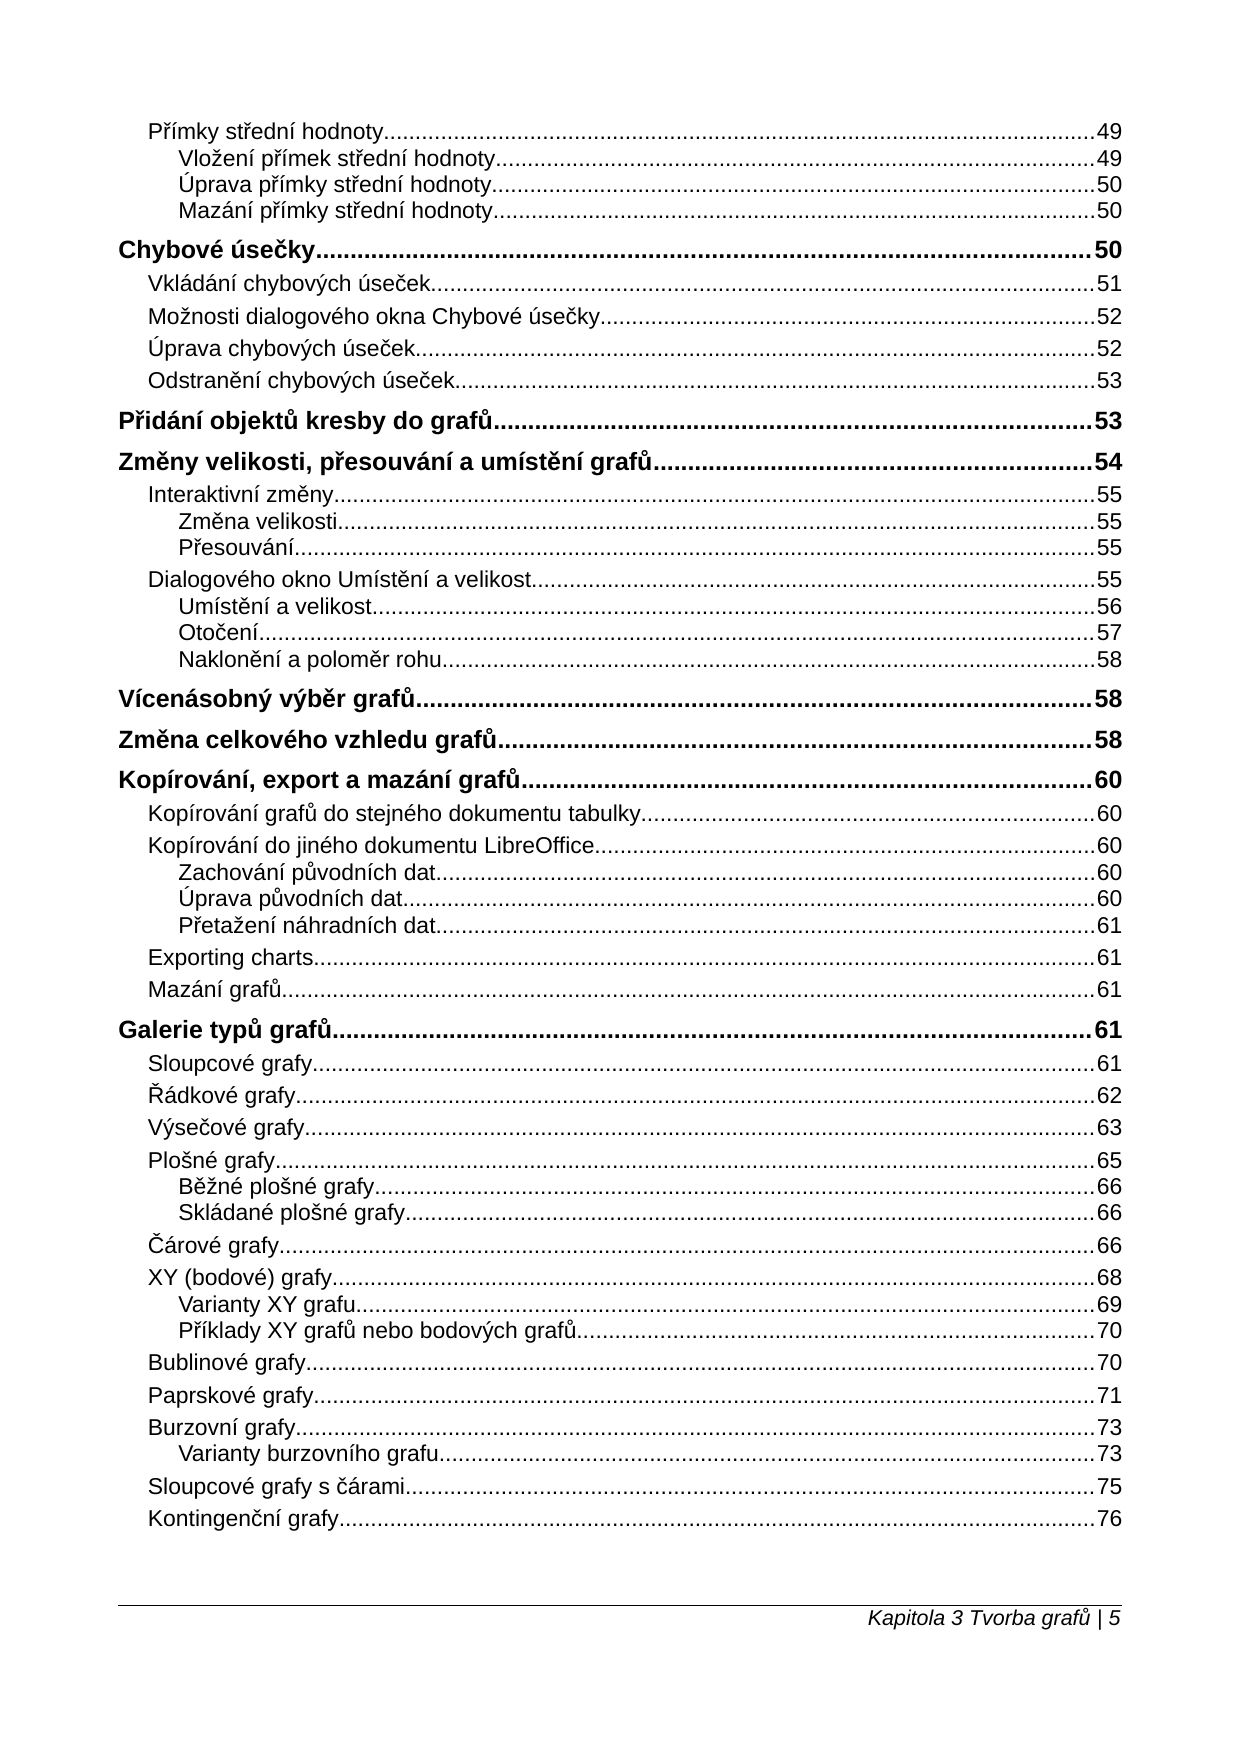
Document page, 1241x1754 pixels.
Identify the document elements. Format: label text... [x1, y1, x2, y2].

text Exporting charts 61 [148, 944, 1122, 970]
text Paprskové grafy 71 [148, 1382, 1122, 1408]
text Skládané plošné grafy 66 [178, 1199, 1122, 1226]
text Mazání grafů 61 [148, 976, 1122, 1003]
text Dialogového okno Umístění a velikost 55 [148, 566, 1122, 593]
text Bublinové grafy 70 [148, 1349, 1122, 1376]
text Přesouvání 55 [178, 534, 1122, 560]
text Otočení 57 [178, 619, 1122, 646]
text XY (bodové) grafy 68 [148, 1264, 1122, 1291]
text Příklady XY grafů nebo bodových grafů 70 [178, 1317, 1122, 1343]
text Změna celkového vzhledu grafů 58 [118, 724, 1122, 753]
text Varianty XY grafu 69 [178, 1291, 1122, 1317]
text Přetažení náhradních dat 61 [178, 912, 1122, 938]
text Přímky střední hodnoty 49 [148, 118, 1122, 144]
text Úprava přímky střední hodnoty 50 [178, 171, 1122, 197]
text Kopírování, export a mazání grafů 60 [118, 765, 1122, 794]
text Vložení přímek střední hodnoty 49 [178, 144, 1122, 171]
text Vícenásobný výběr grafů 58 [118, 684, 1122, 713]
text Zachování původních dat 60 [178, 859, 1122, 885]
text Galerie typů grafů 61 [118, 1015, 1122, 1043]
text Úprava chybových úseček 52 [148, 335, 1122, 361]
text Čárové grafy 66 [148, 1232, 1122, 1258]
text Změna velikosti 55 [178, 508, 1122, 534]
text Mazání přímky střední hodnoty 50 [178, 197, 1122, 223]
text Změny velikosti, přesouvání a umístění grafů 54 [118, 447, 1122, 475]
text Odstranění chybových úseček 53 [148, 367, 1122, 394]
text Možnosti dialogového okna Chybové úsečky 52 [148, 303, 1122, 329]
text Burzovní grafy 73 [148, 1414, 1122, 1440]
text Plošné grafy 65 [148, 1147, 1122, 1173]
text Sloupcové grafy s čárami 75 [148, 1473, 1122, 1499]
text Kontingenční grafy 76 [148, 1505, 1122, 1532]
text Varianty burzovního grafu 73 [178, 1440, 1122, 1467]
text Řádkové grafy 62 [148, 1082, 1122, 1108]
text Chybové úsečky 50 [118, 236, 1122, 264]
text Výsečové grafy 63 [148, 1114, 1122, 1141]
text Kopírování grafů do stejného dokumentu tabulky 60 [148, 800, 1122, 826]
text Naklonění a poloměr rohu 58 [178, 646, 1122, 672]
text Běžné plošné grafy 66 [178, 1173, 1122, 1199]
text Umístění a velikost 56 [178, 593, 1122, 619]
text Interaktivní změny 55 [148, 481, 1122, 508]
text Kopírování do jiného dokumentu LibreOffice 60 [148, 832, 1122, 859]
text Přidání objektů kresby do grafů 53 [118, 406, 1122, 434]
text Sloupcové grafy 61 [148, 1049, 1122, 1076]
text Vkládání chybových úseček 51 [148, 270, 1122, 297]
text Úprava původních dat 60 [178, 885, 1122, 912]
